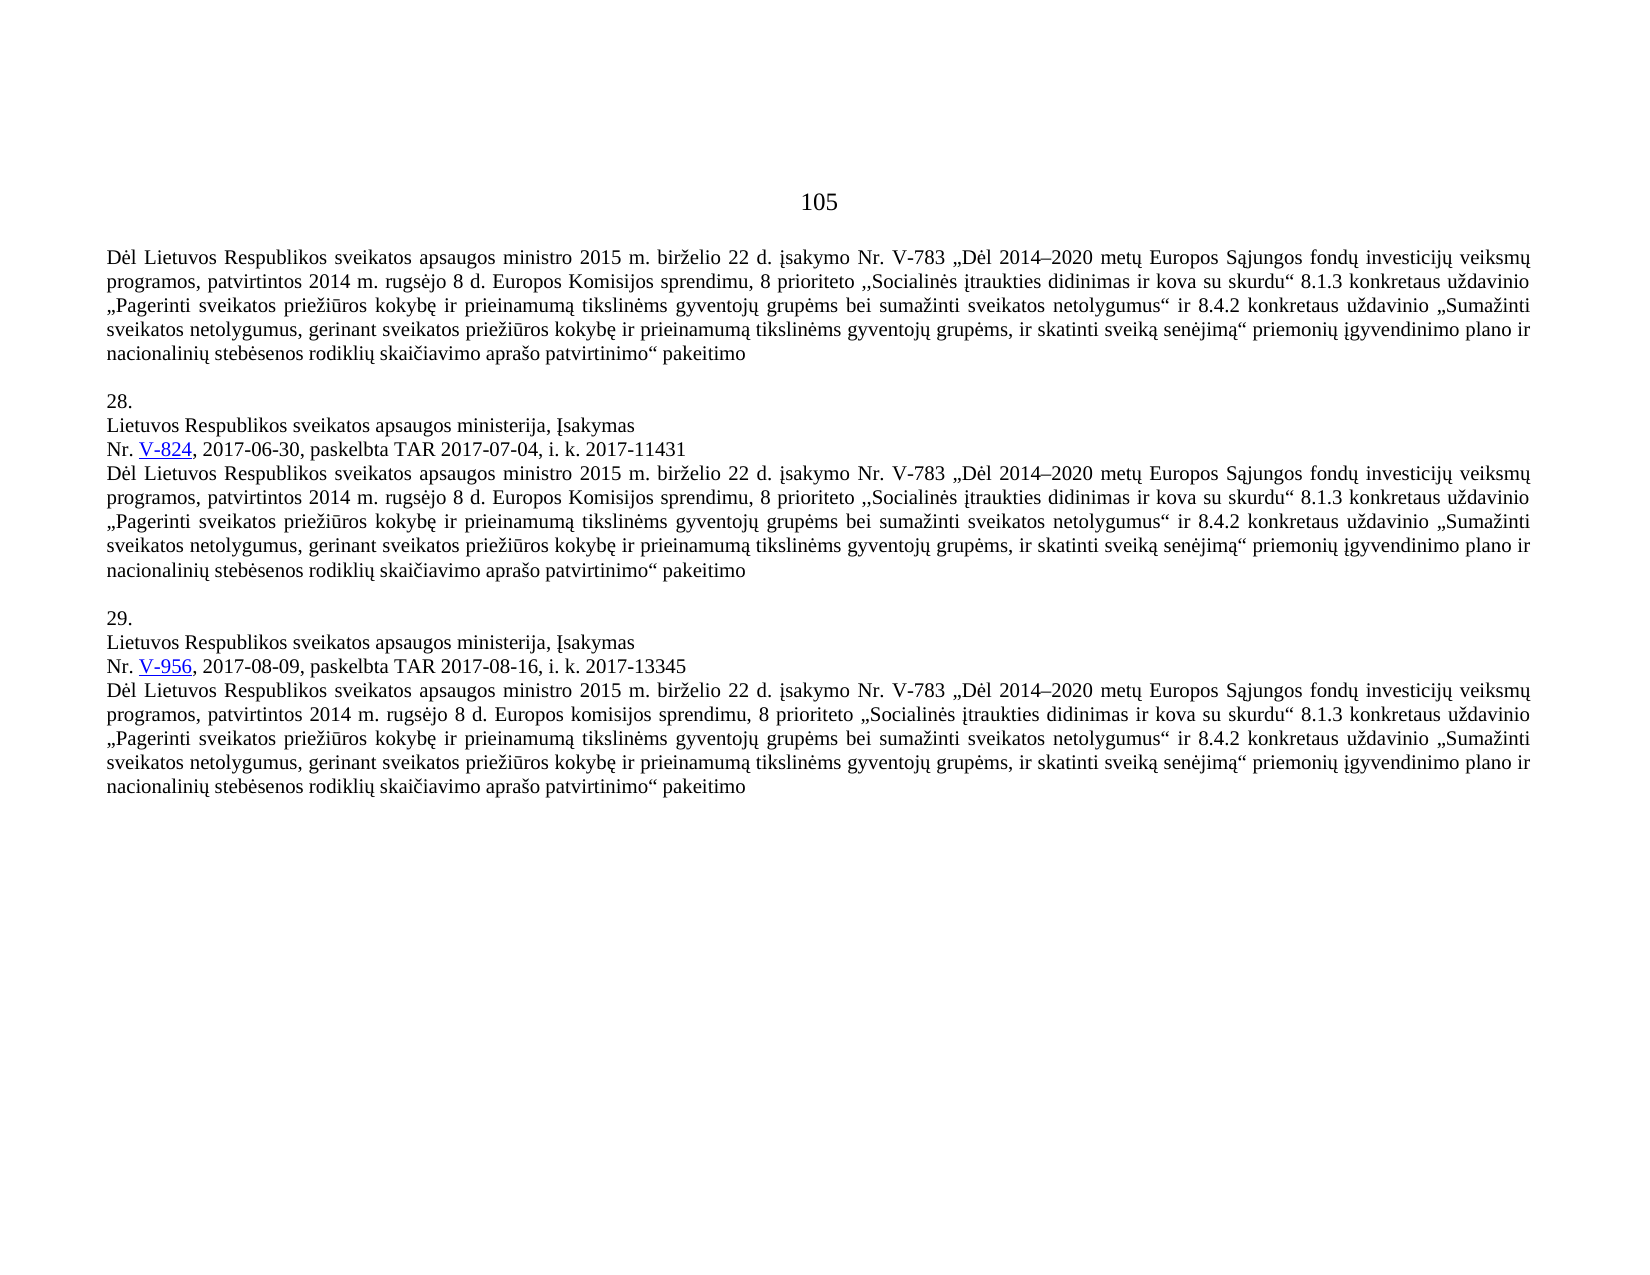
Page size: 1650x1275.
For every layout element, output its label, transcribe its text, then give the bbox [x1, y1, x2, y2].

text 29. [106, 606, 1532, 630]
text Lietuvos Respublikos sveikatos apsaugos ministerija, Įsakymas [106, 413, 1532, 437]
text Lietuvos Respublikos sveikatos apsaugos ministerija, Įsakymas [106, 630, 1532, 654]
text Dėl Lietuvos Respublikos sveikatos apsaugos ministro 2015 m. birželio 22 d. įsakymo Nr. V-783 „Dėl 2014–2020 metų Europos Sąjungos fondų investicijų veiksmų programos, patvirtintos 2014 m. rugsėjo 8 d. Europos komisijos sprendimu, 8 prioriteto „Socialinės įtraukties didinimas ir kova su skurdu“ 8.1.3 konkretaus uždavinio „Pagerinti sveikatos priežiūros kokybę ir prieinamumą tikslinėms gyventojų grupėms bei sumažinti sveikatos netolygumus“ ir 8.4.2 konkretaus uždavinio „Sumažinti sveikatos netolygumus, gerinant sveikatos priežiūros kokybę ir prieinamumą tikslinėms gyventojų grupėms, ir skatinti sveiką senėjimą“ priemonių įgyvendinimo plano ir nacionalinių stebėsenos rodiklių skaičiavimo aprašo patvirtinimo“ pakeitimo [106, 678, 1532, 798]
text Nr. V-956, 2017-08-09, paskelbta TAR 2017-08-16, i. k. 2017-13345 [106, 654, 1532, 678]
text Dėl Lietuvos Respublikos sveikatos apsaugos ministro 2015 m. birželio 22 d. įsakymo Nr. V-783 „Dėl 2014–2020 metų Europos Sąjungos fondų investicijų veiksmų programos, patvirtintos 2014 m. rugsėjo 8 d. Europos Komisijos sprendimu, 8 prioriteto ,,Socialinės įtraukties didinimas ir kova su skurdu“ 8.1.3 konkretaus uždavinio „Pagerinti sveikatos priežiūros kokybę ir prieinamumą tikslinėms gyventojų grupėms bei sumažinti sveikatos netolygumus“ ir 8.4.2 konkretaus uždavinio „Sumažinti sveikatos netolygumus, gerinant sveikatos priežiūros kokybę ir prieinamumą tikslinėms gyventojų grupėms, ir skatinti sveiką senėjimą“ priemonių įgyvendinimo plano ir nacionalinių stebėsenos rodiklių skaičiavimo aprašo patvirtinimo“ pakeitimo [106, 245, 1532, 365]
text 28. [106, 389, 1532, 413]
text Dėl Lietuvos Respublikos sveikatos apsaugos ministro 2015 m. birželio 22 d. įsakymo Nr. V-783 „Dėl 2014–2020 metų Europos Sąjungos fondų investicijų veiksmų programos, patvirtintos 2014 m. rugsėjo 8 d. Europos Komisijos sprendimu, 8 prioriteto ,,Socialinės įtraukties didinimas ir kova su skurdu“ 8.1.3 konkretaus uždavinio „Pagerinti sveikatos priežiūros kokybę ir prieinamumą tikslinėms gyventojų grupėms bei sumažinti sveikatos netolygumus“ ir 8.4.2 konkretaus uždavinio „Sumažinti sveikatos netolygumus, gerinant sveikatos priežiūros kokybę ir prieinamumą tikslinėms gyventojų grupėms, ir skatinti sveiką senėjimą“ priemonių įgyvendinimo plano ir nacionalinių stebėsenos rodiklių skaičiavimo aprašo patvirtinimo“ pakeitimo [106, 461, 1532, 582]
text Nr. V-824, 2017-06-30, paskelbta TAR 2017-07-04, i. k. 2017-11431 [106, 437, 1532, 461]
